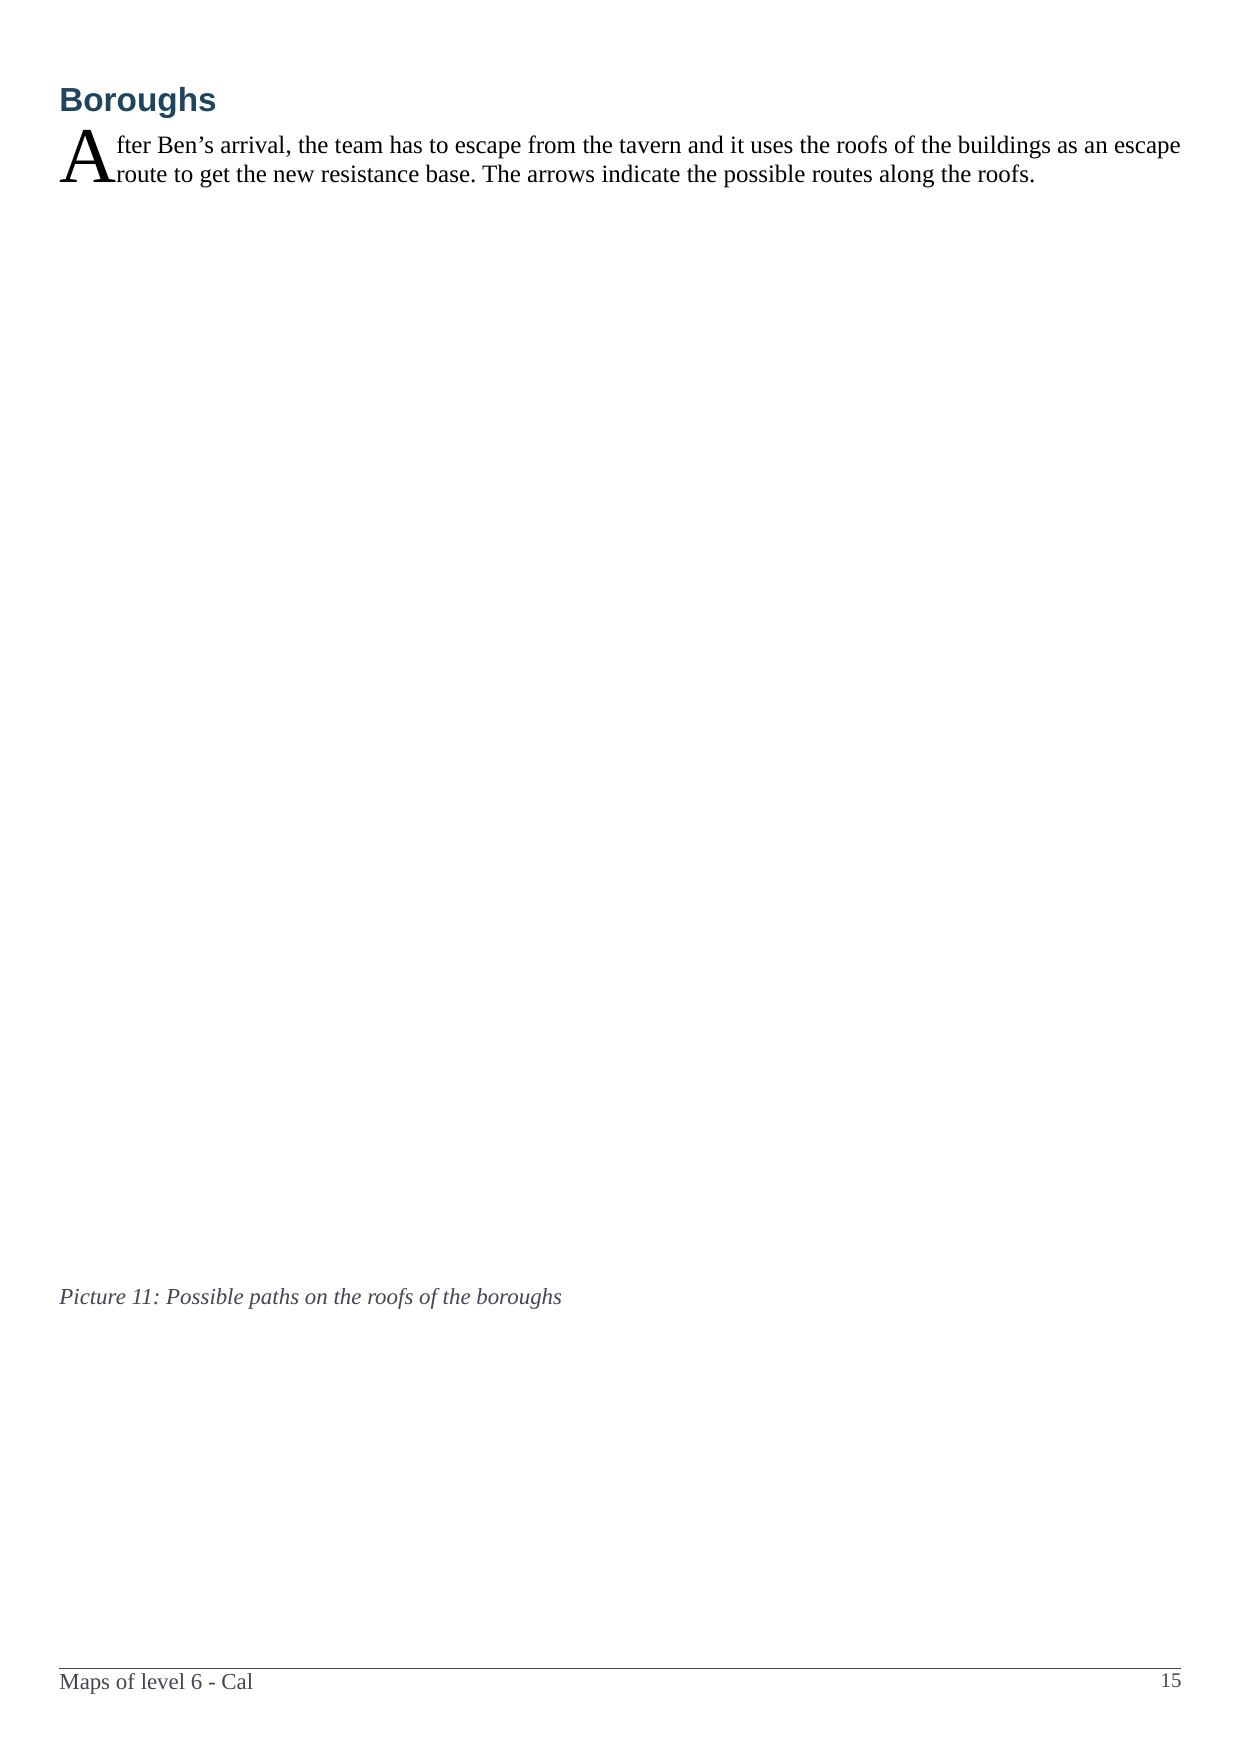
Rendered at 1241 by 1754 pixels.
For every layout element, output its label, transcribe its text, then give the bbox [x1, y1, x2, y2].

text After Ben’s arrival, the team has to escape from the tavern and it uses the roofs of the buildings as an escape route to get the new resistance base. The arrows indicate the possible routes along the roofs. [59, 131, 1181, 188]
text Picture 11: Possible paths on the roofs of the boroughs [59, 206, 1160, 1309]
subtitle Boroughs [59, 80, 1181, 118]
